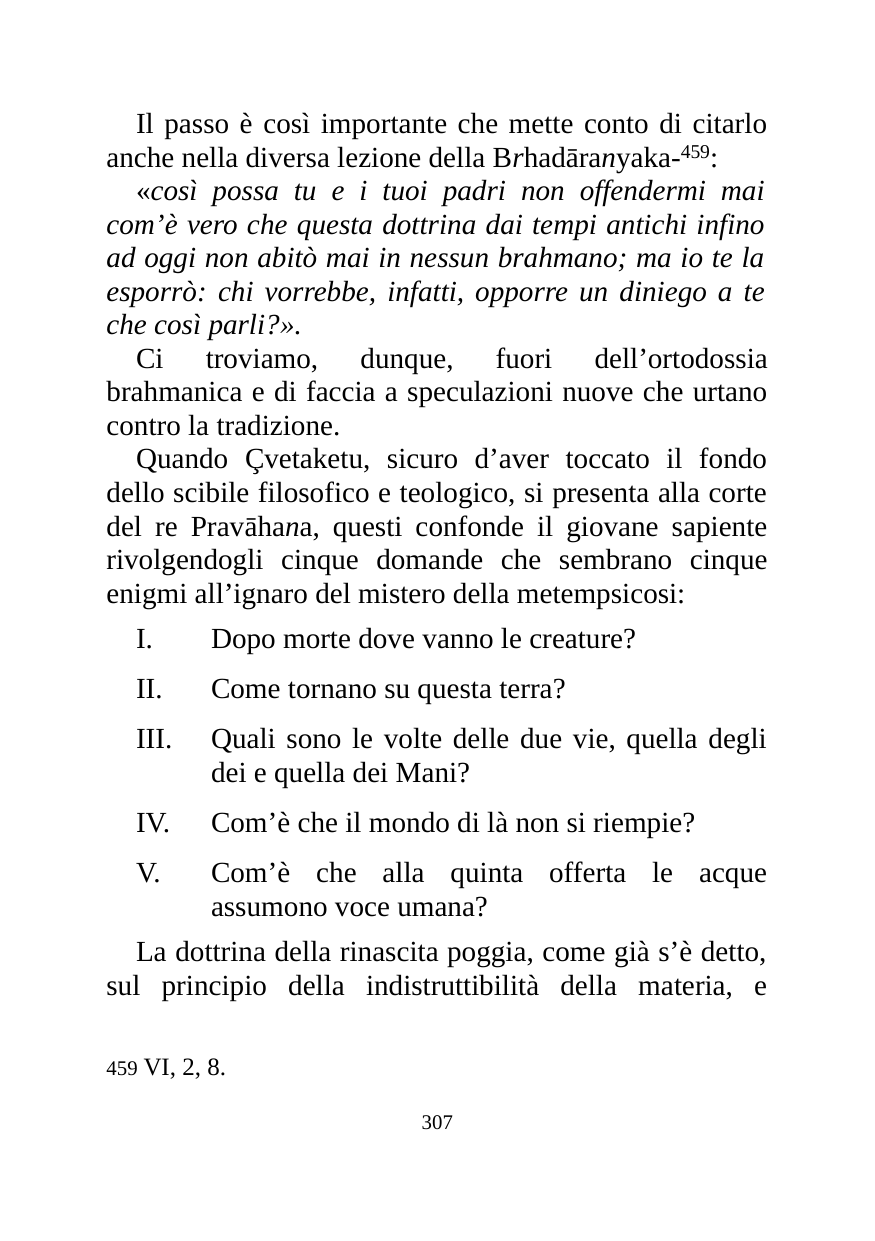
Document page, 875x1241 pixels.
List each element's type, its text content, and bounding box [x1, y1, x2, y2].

list Quali sono le volte delle due vie, quella degli dei e quella dei Mani? [136, 721, 768, 788]
list Com’è che alla quinta offerta le acque assumono voce umana? [136, 855, 768, 922]
text VI, 2, 8. [106, 1052, 768, 1080]
text «così possa tu e i tuoi padri non offendermi mai com’è vero che questa dottrina dai tempi antichi infino ad oggi non abitò mai in nessun brahmano; ma io te la esporrò: chi vorrebbe, infatti, opporre un diniego a te che così parli?». [106, 173, 768, 341]
text Quando Çvetaketu, sicuro d’aver toccato il fondo dello scibile filosofico e teologico, si presenta alla corte del re Pravāhana, questi confonde il giovane sapiente rivolgendogli cinque domande che sembrano cinque enigmi all’ignaro del mistero della metempsicosi: [106, 442, 768, 609]
text Il passo è così importante che mette conto di citarlo anche nella diversa lezione della Brhadāranyaka-: [106, 106, 768, 173]
text Ci troviamo, dunque, fuori dell’ortodossia brahmanica e di faccia a speculazioni nuove che urtano contro la tradizione. [106, 341, 768, 442]
text La dottrina della rinascita poggia, come già s’è detto, sul principio della indistruttibilità della materia, e [106, 934, 768, 1001]
list Dopo morte dove vanno le creature? [136, 621, 768, 655]
list Com’è che il mondo di là non si riempie? [136, 805, 768, 839]
list Come tornano su questa terra? [136, 671, 768, 705]
